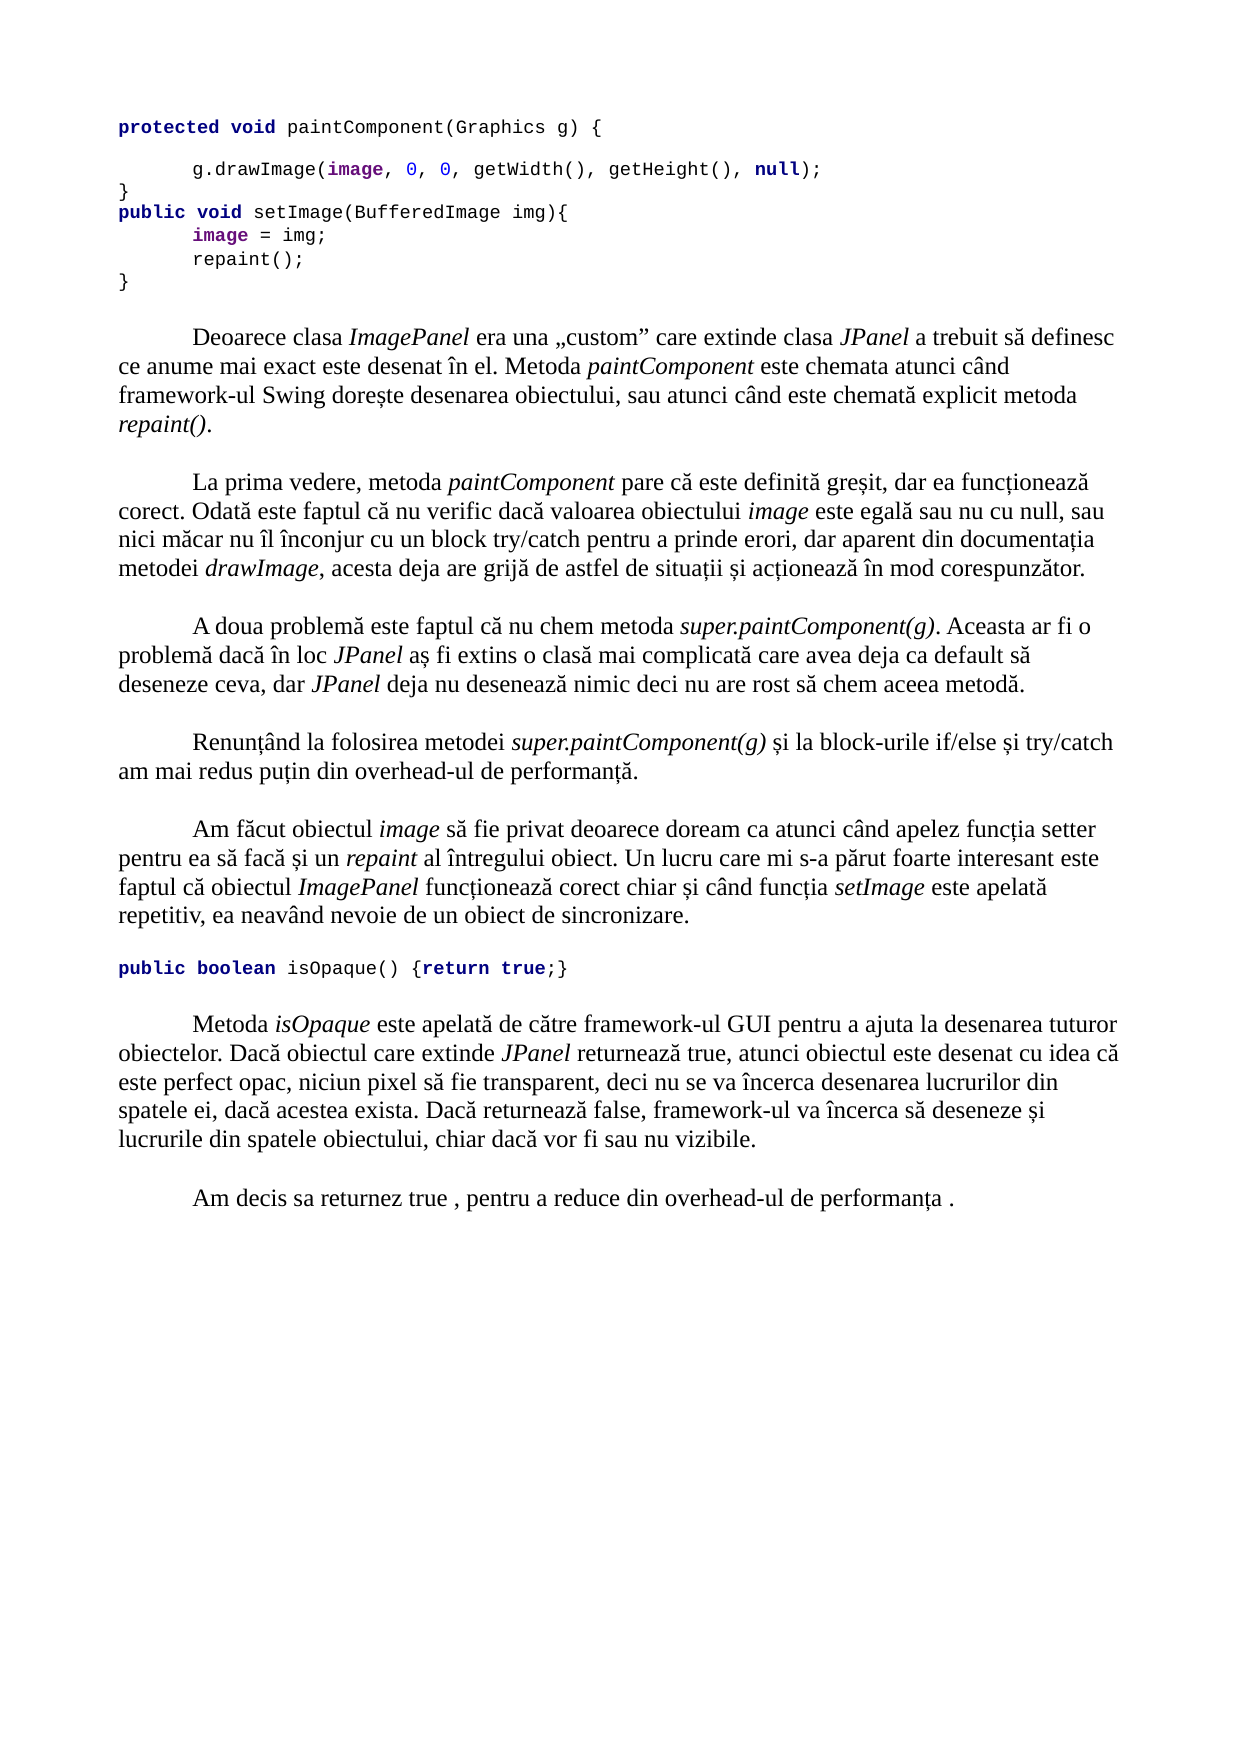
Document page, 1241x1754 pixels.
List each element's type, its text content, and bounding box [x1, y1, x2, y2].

text Metoda isOpaque este apelată de către framework-ul GUI pentru a ajuta la desenarea tuturor obiectelor. Dacă obiectul care extinde JPanel returnează true, atunci obiectul este desenat cu idea că este perfect opac, niciun pixel să fie transparent, deci nu se va încerca desenarea lucrurilor din spatele ei, dacă acestea exista. Dacă returnează false, framework-ul va încerca să deseneze și lucrurile din spatele obiectului, chiar dacă vor fi sau nu vizibile. [118, 1009, 1122, 1153]
text } [118, 272, 1122, 293]
text public void setImage(BufferedImage img){ [118, 203, 1122, 224]
text } [118, 182, 1122, 203]
text public boolean isOpaque() {return true;} [118, 959, 1122, 980]
text Deoarece clasa ImagePanel era una „custom” care extinde clasa JPanel a trebuit să definesc ce anume mai exact este desenat în el. Metoda paintComponent este chemata atunci când framework-ul Swing dorește desenarea obiectului, sau atunci când este chemată explicit metoda repaint(). [118, 322, 1122, 437]
text La prima vedere, metoda paintComponent pare că este definită greșit, dar ea funcționează corect. Odată este faptul că nu verific dacă valoarea obiectului image este egală sau nu cu null, sau nici măcar nu îl înconjur cu un block try/catch pentru a prinde erori, dar aparent din documentația metodei drawImage, acesta deja are grijă de astfel de situații și acționează în mod corespunzător. [118, 467, 1122, 582]
text g.drawImage(image, 0, 0, getWidth(), getHeight(), null); [118, 158, 1122, 182]
text A doua problemă este faptul că nu chem metoda super.paintComponent(g). Aceasta ar fi o problemă dacă în loc JPanel aș fi extins o clasă mai complicată care avea deja ca default să deseneze ceva, dar JPanel deja nu desenează nimic deci nu are rost să chem aceea metodă. [118, 611, 1122, 698]
text protected void paintComponent(Graphics g) { [118, 118, 1122, 139]
text image = img; [118, 224, 1122, 248]
text Renunțând la folosirea metodei super.paintComponent(g) și la block-urile if/else și try/catch am mai redus puțin din overhead-ul de performanță. [118, 727, 1122, 785]
text repaint(); [118, 248, 1122, 272]
text Am decis sa returnez true , pentru a reduce din overhead-ul de performanța . [118, 1183, 1122, 1211]
text Am făcut obiectul image să fie privat deoarece doream ca atunci când apelez funcția setter pentru ea să facă și un repaint al întregului obiect. Un lucru care mi s-a părut foarte interesant este faptul că obiectul ImagePanel funcționează corect chiar și când funcția setImage este apelată repetitiv, ea neavând nevoie de un obiect de sincronizare. [118, 814, 1122, 929]
